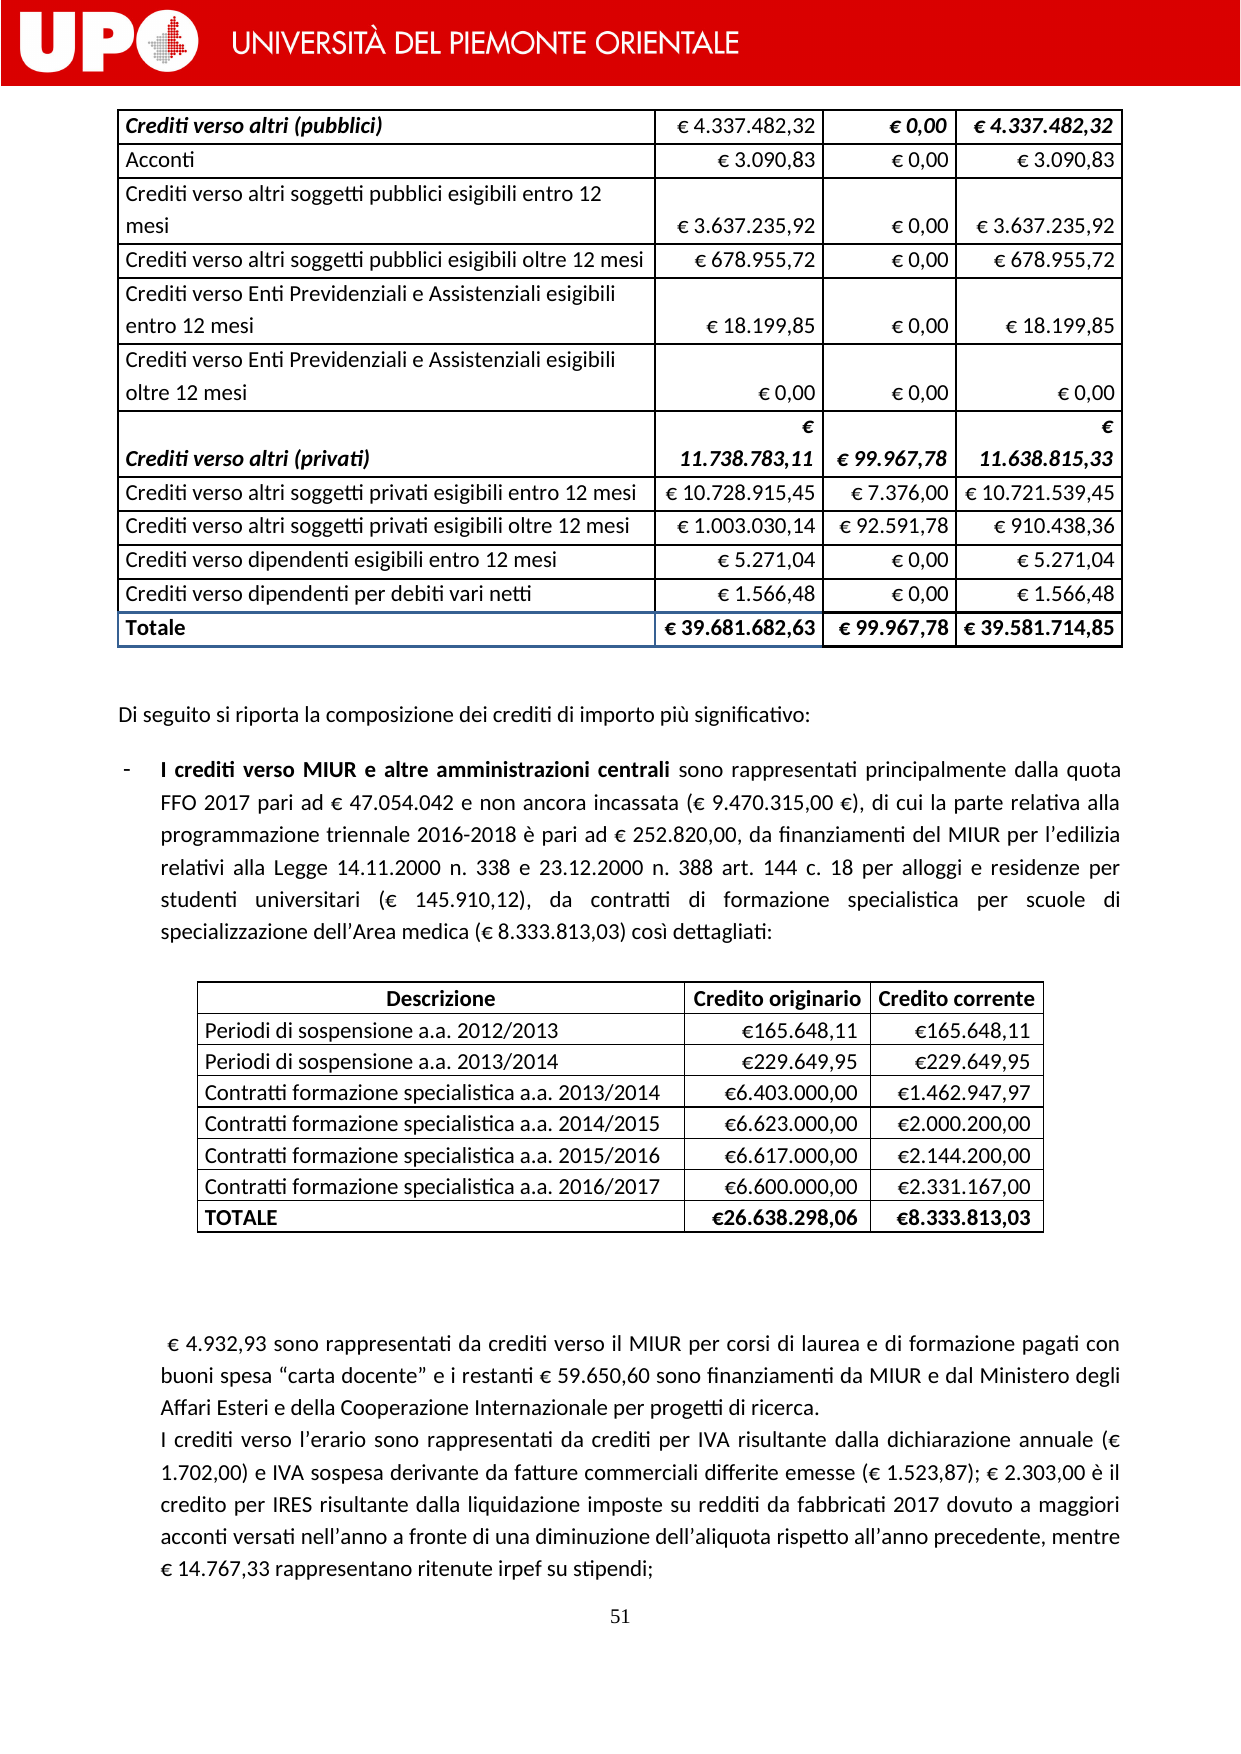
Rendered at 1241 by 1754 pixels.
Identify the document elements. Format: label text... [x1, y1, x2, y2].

table_cell €6.600.000,00 [685, 1170, 870, 1200]
table_cell Crediti verso altri soggetti privati esigibili oltre 12 mesi [119, 512, 654, 543]
table_cell € 1.566,48 [656, 580, 822, 611]
table_cell €2.000.200,00 [871, 1108, 1043, 1138]
table_cell €2.331.167,00 [871, 1170, 1043, 1200]
table_cell Contratti formazione specialistica a.a. 2015/2016 [198, 1139, 684, 1169]
table_cell € 99.967,78 [824, 412, 955, 476]
table_cell € 0,00 [824, 145, 955, 177]
table_cell € 39.581.714,85 [957, 614, 1121, 645]
table_cell € 1.566,48 [957, 580, 1121, 611]
table_cell € 678.955,72 [957, 245, 1121, 277]
table_cell € 18.199,85 [656, 279, 822, 343]
table_cell € 10.721.539,45 [957, 478, 1121, 509]
text Di seguito si riporta la composizione dei crediti di importo più significativo: [118, 701, 1122, 728]
table_cell Totale [119, 614, 654, 645]
table_cell €6.403.000,00 [685, 1076, 870, 1106]
table_cell Contratti formazione specialistica a.a. 2014/2015 [198, 1108, 684, 1138]
table_cell € 1.003.030,14 [656, 512, 822, 543]
table_cell € 11.738.783,11 [656, 412, 822, 476]
table_cell € 0,00 [824, 580, 955, 611]
table_cell € 92.591,78 [824, 512, 955, 543]
table_cell € 0,00 [656, 345, 822, 409]
table_cell Crediti verso altri (pubblici) [119, 111, 654, 143]
table_cell €165.648,11 [685, 1014, 870, 1044]
table_cell Crediti verso altri (privati) [119, 412, 654, 476]
table_cell € 5.271,04 [957, 546, 1121, 577]
table_cell € 0,00 [824, 279, 955, 343]
table_cell € 0,00 [824, 345, 955, 409]
table_cell € 910.438,36 [957, 512, 1121, 543]
table_cell Crediti verso Enti Previdenziali e Assistenziali esigibili entro 12 mesi [119, 279, 654, 343]
table_cell Crediti verso altri soggetti privati esigibili entro 12 mesi [119, 478, 654, 509]
table_cell € 5.271,04 [656, 546, 822, 577]
table_cell €229.649,95 [685, 1045, 870, 1075]
table_cell € 39.681.682,63 [656, 614, 822, 645]
table_cell Periodi di sospensione a.a. 2013/2014 [198, 1045, 684, 1075]
table_cell Crediti verso dipendenti esigibili entro 12 mesi [119, 546, 654, 577]
table_cell € 3.637.235,92 [957, 179, 1121, 243]
table_cell € 7.376,00 [824, 478, 955, 509]
table_cell € 18.199,85 [957, 279, 1121, 343]
table_header Credito originario [685, 983, 870, 1013]
table_cell € 11.638.815,33 [957, 412, 1121, 476]
table_cell Periodi di sospensione a.a. 2012/2013 [198, 1014, 684, 1044]
table_cell € 4.337.482,32 [957, 111, 1121, 143]
table_cell € 0,00 [824, 546, 955, 577]
table_cell €165.648,11 [871, 1014, 1043, 1044]
table_cell Crediti verso dipendenti per debiti vari netti [119, 580, 654, 611]
table_cell € 3.637.235,92 [656, 179, 822, 243]
table_cell Crediti verso altri soggetti pubblici esigibili entro 12 mesi [119, 179, 654, 243]
table_cell € 3.090,83 [656, 145, 822, 177]
table_cell €1.462.947,97 [871, 1076, 1043, 1106]
table_cell € 0,00 [824, 111, 955, 143]
table_header Descrizione [198, 983, 684, 1013]
table_cell € 0,00 [824, 179, 955, 243]
table_cell € 4.337.482,32 [656, 111, 822, 143]
table_cell € 0,00 [957, 345, 1121, 409]
table_cell € 0,00 [824, 245, 955, 277]
text € 4.932,93 sono rappresentati da crediti verso il MIUR per corsi di laurea e di formazione pagati con buoni spesa “carta docente” e i restanti € 59.650,60 sono finanziamenti da MIUR e dal Ministero degli Affari Esteri e della Cooperazione Internazionale per progetti di ricerca. [160, 1329, 1122, 1421]
table_cell €2.144.200,00 [871, 1139, 1043, 1169]
table_cell €8.333.813,03 [871, 1201, 1043, 1231]
list I crediti verso MIUR e altre amministrazioni centrali sono rappresentati principalmente dalla quota FFO 2017 pari ad € 47.054.042 e non ancora incassata (€ 9.470.315,00 €), di cui la parte relativa alla programmazione triennale 2016-2018 è pari ad € 252.820,00, da finanziamenti del MIUR per l’edilizia relativi alla Legge 14.11.2000 n. 338 e 23.12.2000 n. 388 art. 144 c. 18 per alloggi e residenze per studenti universitari (€ 145.910,12), da contratti di formazione specialistica per scuole di specializzazione dell’Area medica (€ 8.333.813,03) così dettagliati: [123, 753, 1122, 945]
table_cell € 99.967,78 [824, 614, 955, 645]
table_cell €6.623.000,00 [685, 1108, 870, 1138]
table_cell € 10.728.915,45 [656, 478, 822, 509]
table_cell Crediti verso altri soggetti pubblici esigibili oltre 12 mesi [119, 245, 654, 277]
table_cell Acconti [119, 145, 654, 177]
table_header Credito corrente [871, 983, 1043, 1013]
table_cell € 3.090,83 [957, 145, 1121, 177]
table_cell TOTALE [198, 1201, 684, 1231]
table_cell Crediti verso Enti Previdenziali e Assistenziali esigibili oltre 12 mesi [119, 345, 654, 409]
table_cell Contratti formazione specialistica a.a. 2016/2017 [198, 1170, 684, 1200]
table_cell €6.617.000,00 [685, 1139, 870, 1169]
text I crediti verso l’erario sono rappresentati da crediti per IVA risultante dalla dichiarazione annuale (€ 1.702,00) e IVA sospesa derivante da fatture commerciali differite emesse (€ 1.523,87); € 2.303,00 è il credito per IRES risultante dalla liquidazione imposte su redditi da fabbricati 2017 dovuto a maggiori acconti versati nell’anno a fronte di una diminuzione dell’aliquota rispetto all’anno precedente, mentre € 14.767,33 rappresentano ritenute irpef su stipendi; [160, 1426, 1122, 1582]
table_cell Contratti formazione specialistica a.a. 2013/2014 [198, 1076, 684, 1106]
table_cell €26.638.298,06 [685, 1201, 870, 1231]
table_cell € 678.955,72 [656, 245, 822, 277]
table_cell €229.649,95 [871, 1045, 1043, 1075]
